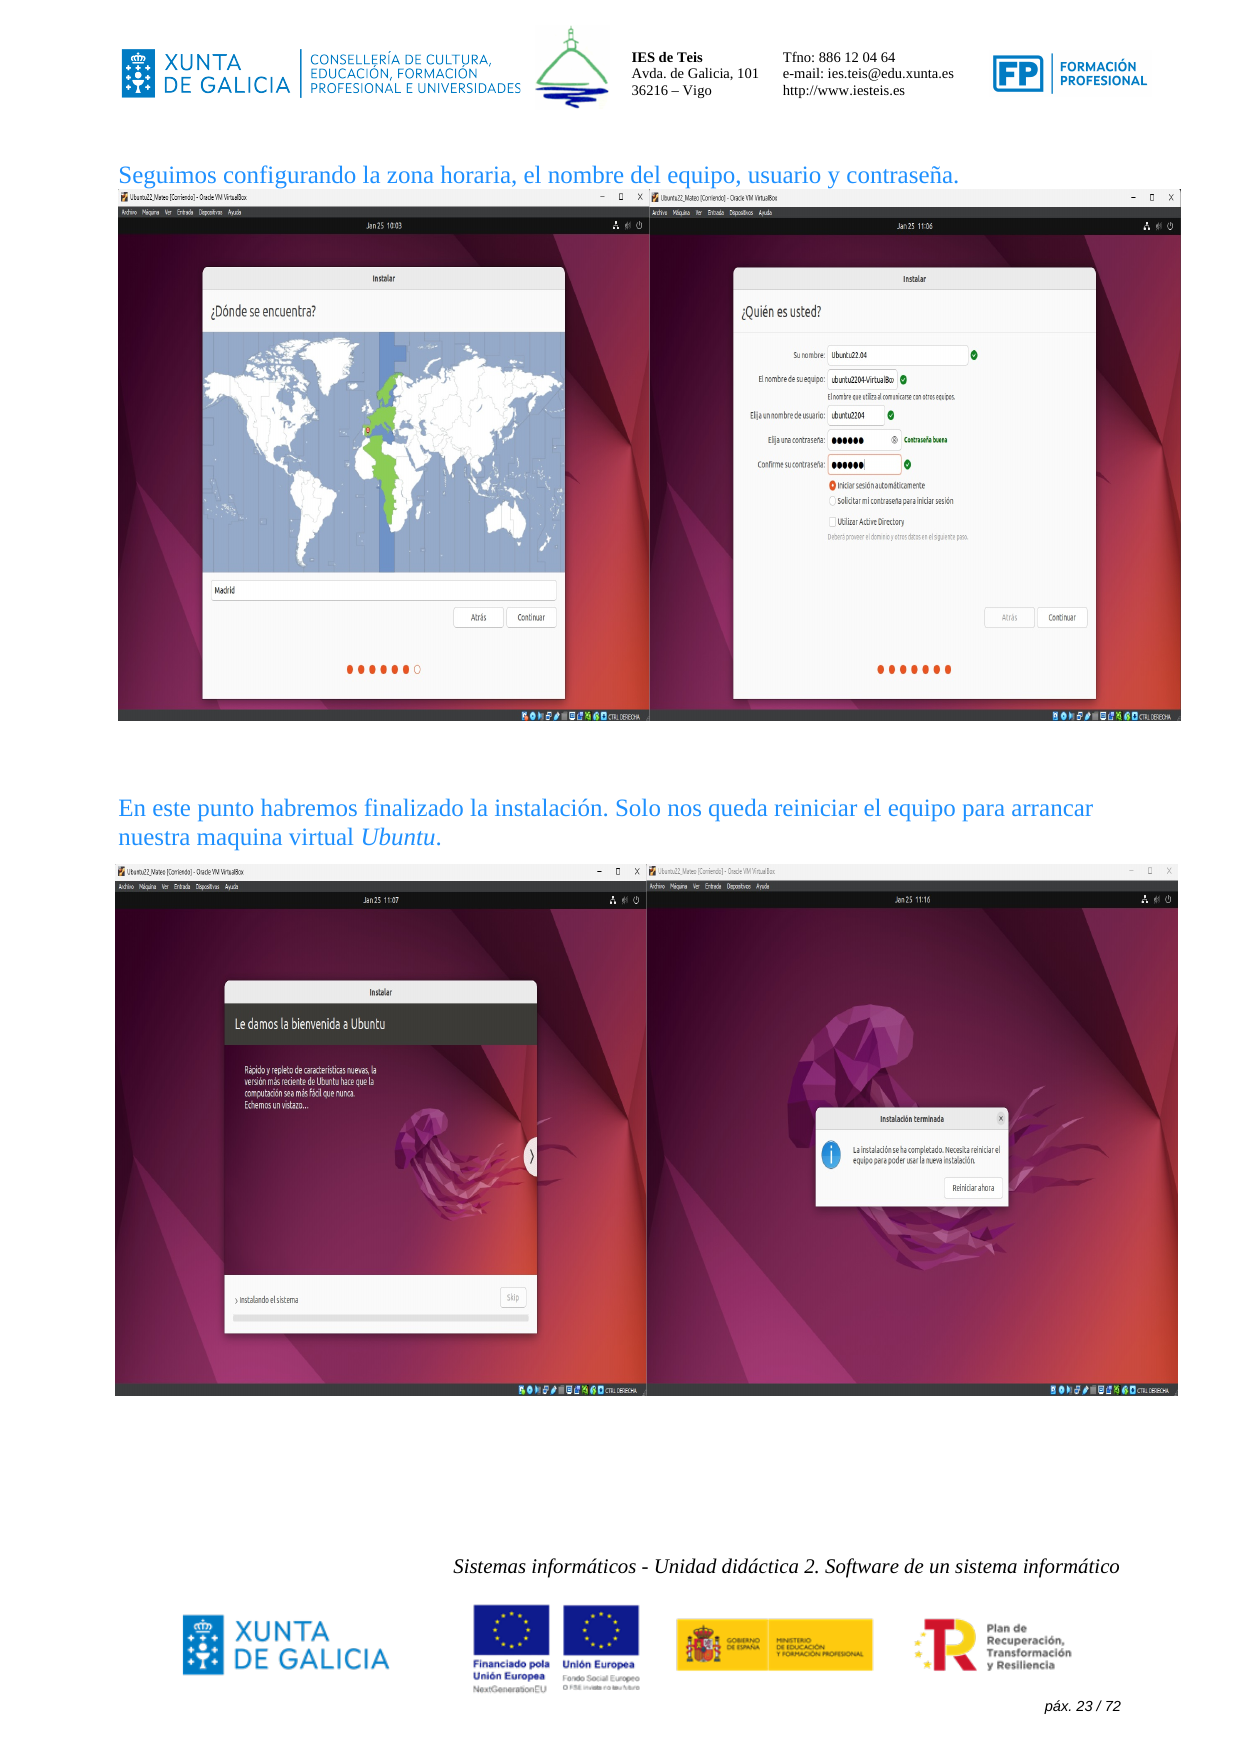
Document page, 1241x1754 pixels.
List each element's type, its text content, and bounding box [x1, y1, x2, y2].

picture [115, 864, 1178, 1396]
text En este punto habremos finalizado la instalación. Solo nos queda reiniciar el equipo para arrancar nuestra maquina virtual Ubuntu. [118, 793, 1122, 850]
picture [182, 1593, 1085, 1700]
picture [534, 25, 611, 110]
picture [989, 50, 1153, 97]
text Seguimos configurando la zona horaria, el nombre del equipo, usuario y contraseña. [118, 160, 1122, 189]
picture [118, 189, 1181, 721]
picture [121, 49, 521, 98]
